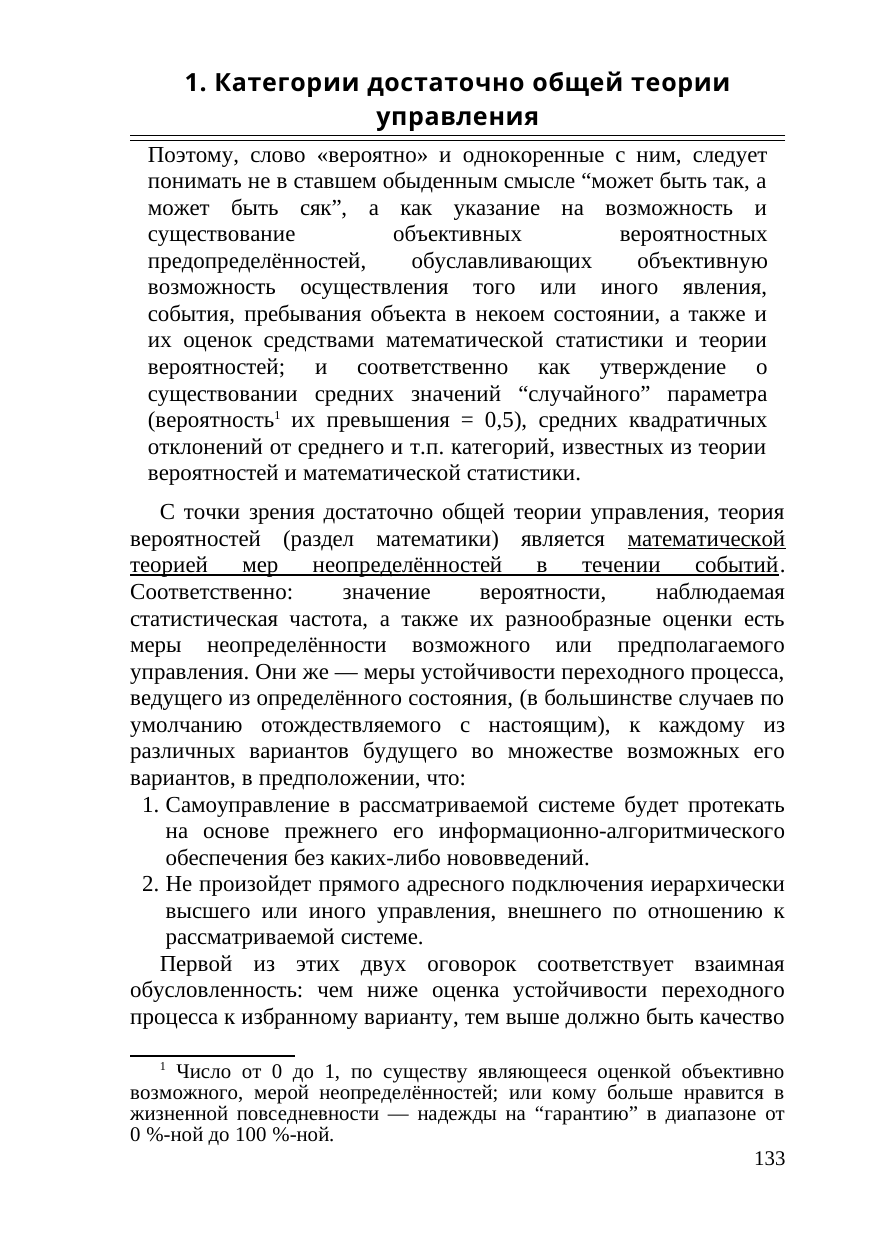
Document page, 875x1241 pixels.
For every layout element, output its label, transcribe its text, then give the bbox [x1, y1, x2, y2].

text Поэтому, слово «вероятно» и однокоренные с ним, следует понимать не в ставшем обыденным смысле “может быть так, а может быть сяк”, а как указание на возможность и существование объективных вероятностных предопределённостей, обуславлива­ющих объективную возможность осуществления того или иного явления, события, пребывания объекта в некоем состоянии, а также и их оценок средствами математической статистики и теории вероятностей; и соответственно как утверждение о существовании средних значений “случайного” параметра (вероятность их превышения = 0,5), средних квадратичных отклонений от среднего и т.п. категорий, известных из теории вероятностей и математической статистики. [148, 141, 768, 486]
list Не произойдет прямого адресного подключения иерархически высшего или иного управления, внешнего по отношению к рассматриваемой системе. [136, 870, 785, 950]
text С точки зрения достаточно общей теории управления, теория вероятностей (раздел математики) является математической теорией мер неопределённостей в течении событий. Соответственно: значение вероятности, наблюдаемая статистическая частота, а также их разнообразные оценки есть меры неопределённости возможного или предполагаемого управления. Они же — меры устойчивости переходного процесса, ведущего из определённого состояния, (в большинстве случаев по умолчанию отождествляемого с настоящим), к каждому из различных вариантов будущего во множестве возможных его вариантов, в предположении, что: [130, 498, 785, 790]
text Первой из этих двух оговорок соответствует взаимная обусловленность: чем ниже оценка устойчивости переходного процесса к избранному варианту, тем выше должно быть качество [130, 950, 785, 1029]
text Число от 0 до 1, по существу являющееся оценкой объективно возможного, мерой неопределённостей; или кому больше нравится в жизненной повседневности — надежды на “гарантию” в диапазоне от 0 %-ной до 100 %-ной. [130, 1062, 785, 1145]
list Самоуправление в рассматриваемой системе будет протекать на основе прежнего его информационно-алгоритмического обеспечения без каких-либо нововведений. [136, 790, 785, 870]
